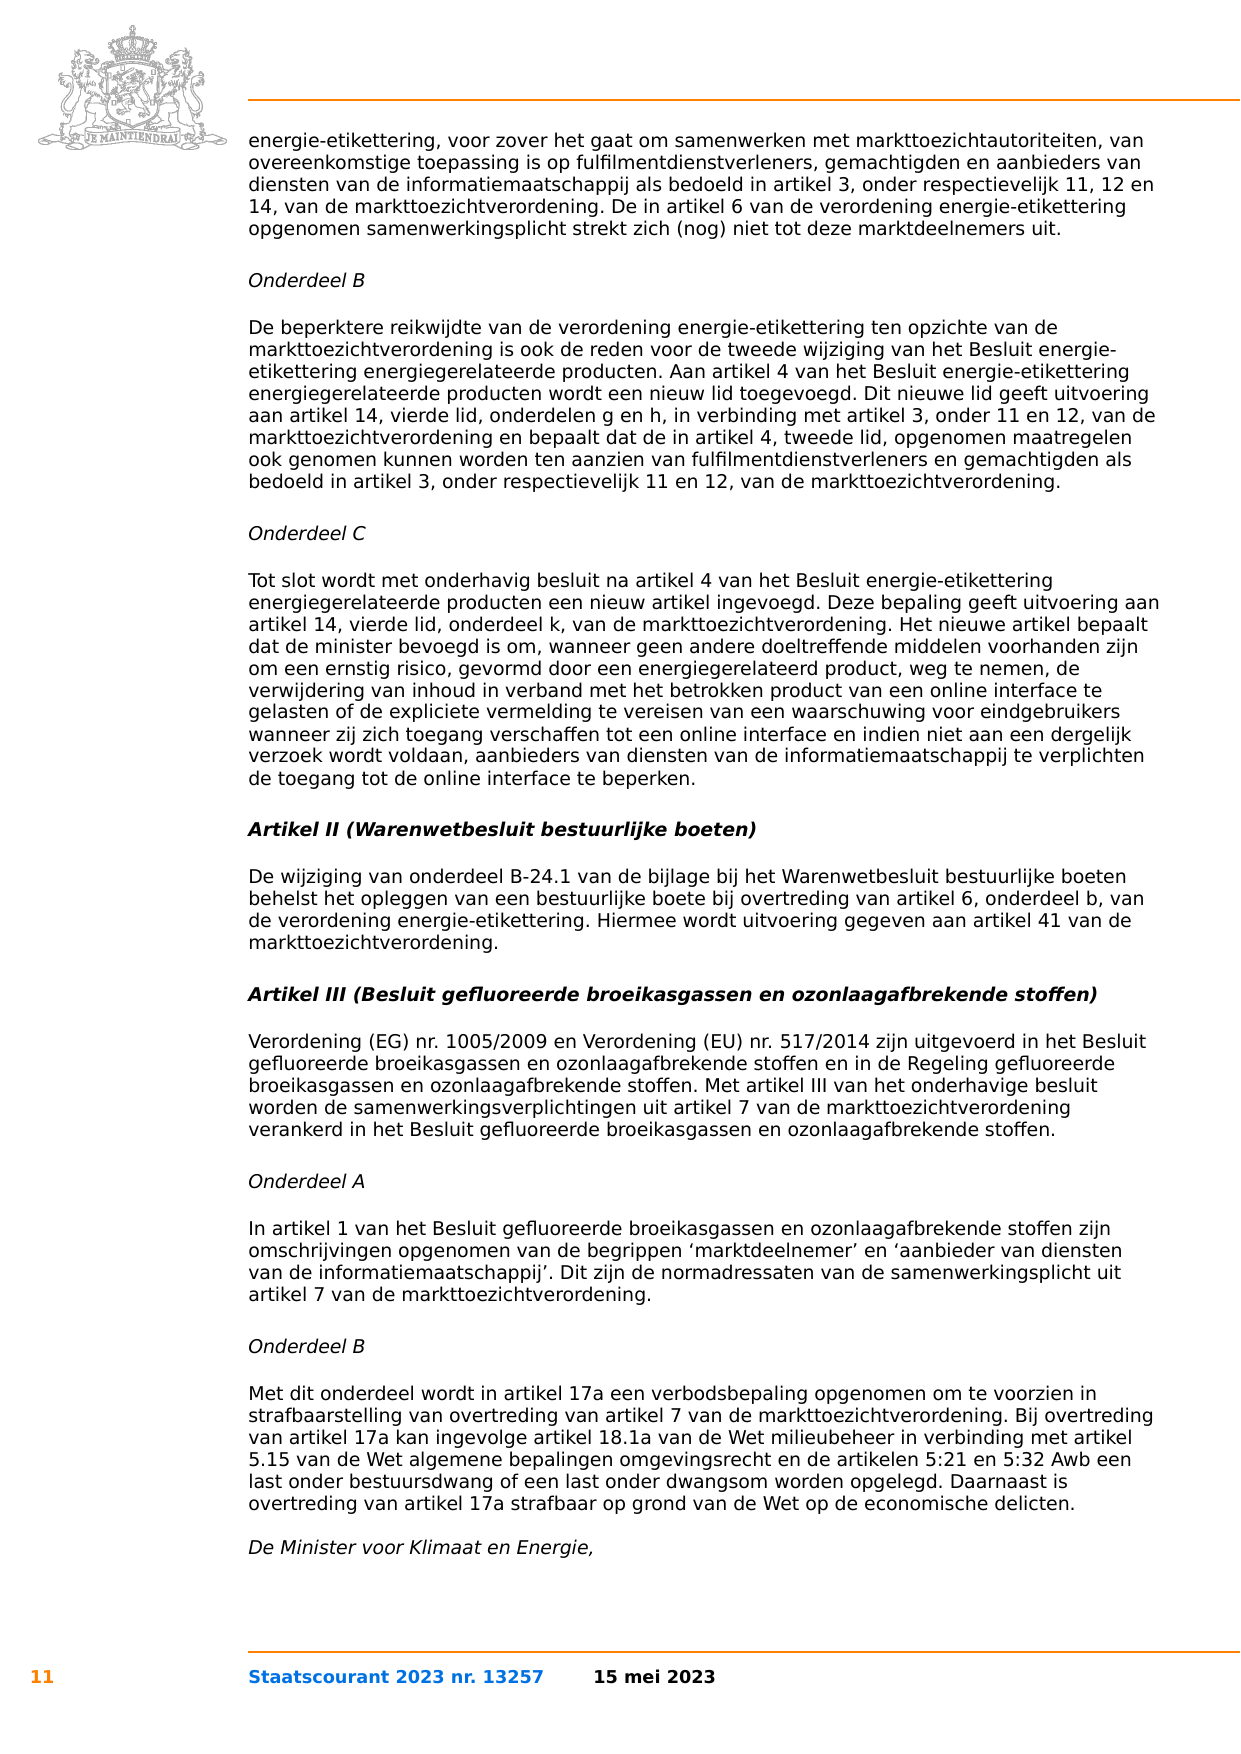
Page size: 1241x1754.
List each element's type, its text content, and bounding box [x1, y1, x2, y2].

subtitle Artikel III (Besluit gefluoreerde broeikasgassen en ozonlaagafbrekende stoffen) [248, 984, 1163, 1006]
text De beperktere reikwijdte van de verordening energie-etikettering ten opzichte van de markttoezichtverordening is ook de reden voor de tweede wijziging van het Besluit energie-etikettering energiegerelateerde producten. Aan artikel 4 van het Besluit energie-etikettering energiegerelateerde producten wordt een nieuw lid toegevoegd. Dit nieuwe lid geeft uitvoering aan artikel 14, vierde lid, onderdelen g en h, in verbinding met artikel 3, onder 11 en 12, van de markttoezichtverordening en bepaalt dat de in artikel 4, tweede lid, opgenomen maatregelen ook genomen kunnen worden ten aanzien van fulfilmentdienstverleners en gemachtigden als bedoeld in artikel 3, onder respectievelijk 11 en 12, van de markttoezichtverordening. [248, 317, 1163, 493]
text In artikel 1 van het Besluit gefluoreerde broeikasgassen en ozonlaagafbrekende stoffen zijn omschrijvingen opgenomen van de begrippen ‘marktdeelnemer’ en ‘aanbieder van diensten van de informatiemaatschappij’. Dit zijn de normadressaten van de samenwerkingsplicht uit artikel 7 van de markttoezichtverordening. [248, 1218, 1163, 1306]
text De Minister voor Klimaat en Energie, [248, 1537, 1163, 1559]
subtitle Onderdeel B [248, 270, 1163, 292]
picture [38, 25, 227, 150]
text Verordening (EG) nr. 1005/2009 en Verordening (EU) nr. 517/2014 zijn uitgevoerd in het Besluit gefluoreerde broeikasgassen en ozonlaagafbrekende stoffen en in de Regeling gefluoreerde broeikasgassen en ozonlaagafbrekende stoffen. Met artikel III van het onderhavige besluit worden de samenwerkingsverplichtingen uit artikel 7 van de markttoezichtverordening verankerd in het Besluit gefluoreerde broeikasgassen en ozonlaagafbrekende stoffen. [248, 1031, 1163, 1141]
subtitle Artikel II (Warenwetbesluit bestuurlijke boeten) [248, 819, 1163, 841]
subtitle Onderdeel C [248, 523, 1163, 544]
text Met dit onderdeel wordt in artikel 17a een verbodsbepaling opgenomen om te voorzien in strafbaarstelling van overtreding van artikel 7 van de markttoezichtverordening. Bij overtreding van artikel 17a kan ingevolge artikel 18.1a van de Wet milieubeheer in verbinding met artikel 5.15 van de Wet algemene bepalingen omgevingsrecht en de artikelen 5:21 en 5:32 Awb een last onder bestuursdwang of een last onder dwangsom worden opgelegd. Daarnaast is overtreding van artikel 17a strafbaar op grond van de Wet op de economische delicten. [248, 1383, 1163, 1515]
subtitle Onderdeel A [248, 1171, 1163, 1193]
subtitle Onderdeel B [248, 1336, 1163, 1358]
text De wijziging van onderdeel B-24.1 van de bijlage bij het Warenwetbesluit bestuurlijke boeten behelst het opleggen van een bestuurlijke boete bij overtreding van artikel 6, onderdeel b, van de verordening energie-etikettering. Hiermee wordt uitvoering gegeven aan artikel 41 van de markttoezichtverordening. [248, 866, 1163, 954]
text Tot slot wordt met onderhavig besluit na artikel 4 van het Besluit energie-etikettering energiegerelateerde producten een nieuw artikel ingevoegd. Deze bepaling geeft uitvoering aan artikel 14, vierde lid, onderdeel k, van de markttoezichtverordening. Het nieuwe artikel bepaalt dat de minister bevoegd is om, wanneer geen andere doeltreffende middelen voorhanden zijn om een ernstig risico, gevormd door een energiegerelateerd product, weg te nemen, de verwijdering van inhoud in verband met het betrokken product van een online interface te gelasten of de expliciete vermelding te vereisen van een waarschuwing voor eindgebruikers wanneer zij zich toegang verschaffen tot een online interface en indien niet aan een dergelijk verzoek wordt voldaan, aanbieders van diensten van de informatiemaatschappij te verplichten de toegang tot de online interface te beperken. [248, 569, 1163, 789]
text energie-etikettering, voor zover het gaat om samenwerken met markttoezichtautoriteiten, van overeenkomstige toepassing is op fulfilmentdienstverleners, gemachtigden en aanbieders van diensten van de informatiemaatschappij als bedoeld in artikel 3, onder respectievelijk 11, 12 en 14, van de markttoezichtverordening. De in artikel 6 van de verordening energie-etikettering opgenomen samenwerkingsplicht strekt zich (nog) niet tot deze marktdeelnemers uit. [248, 130, 1163, 240]
